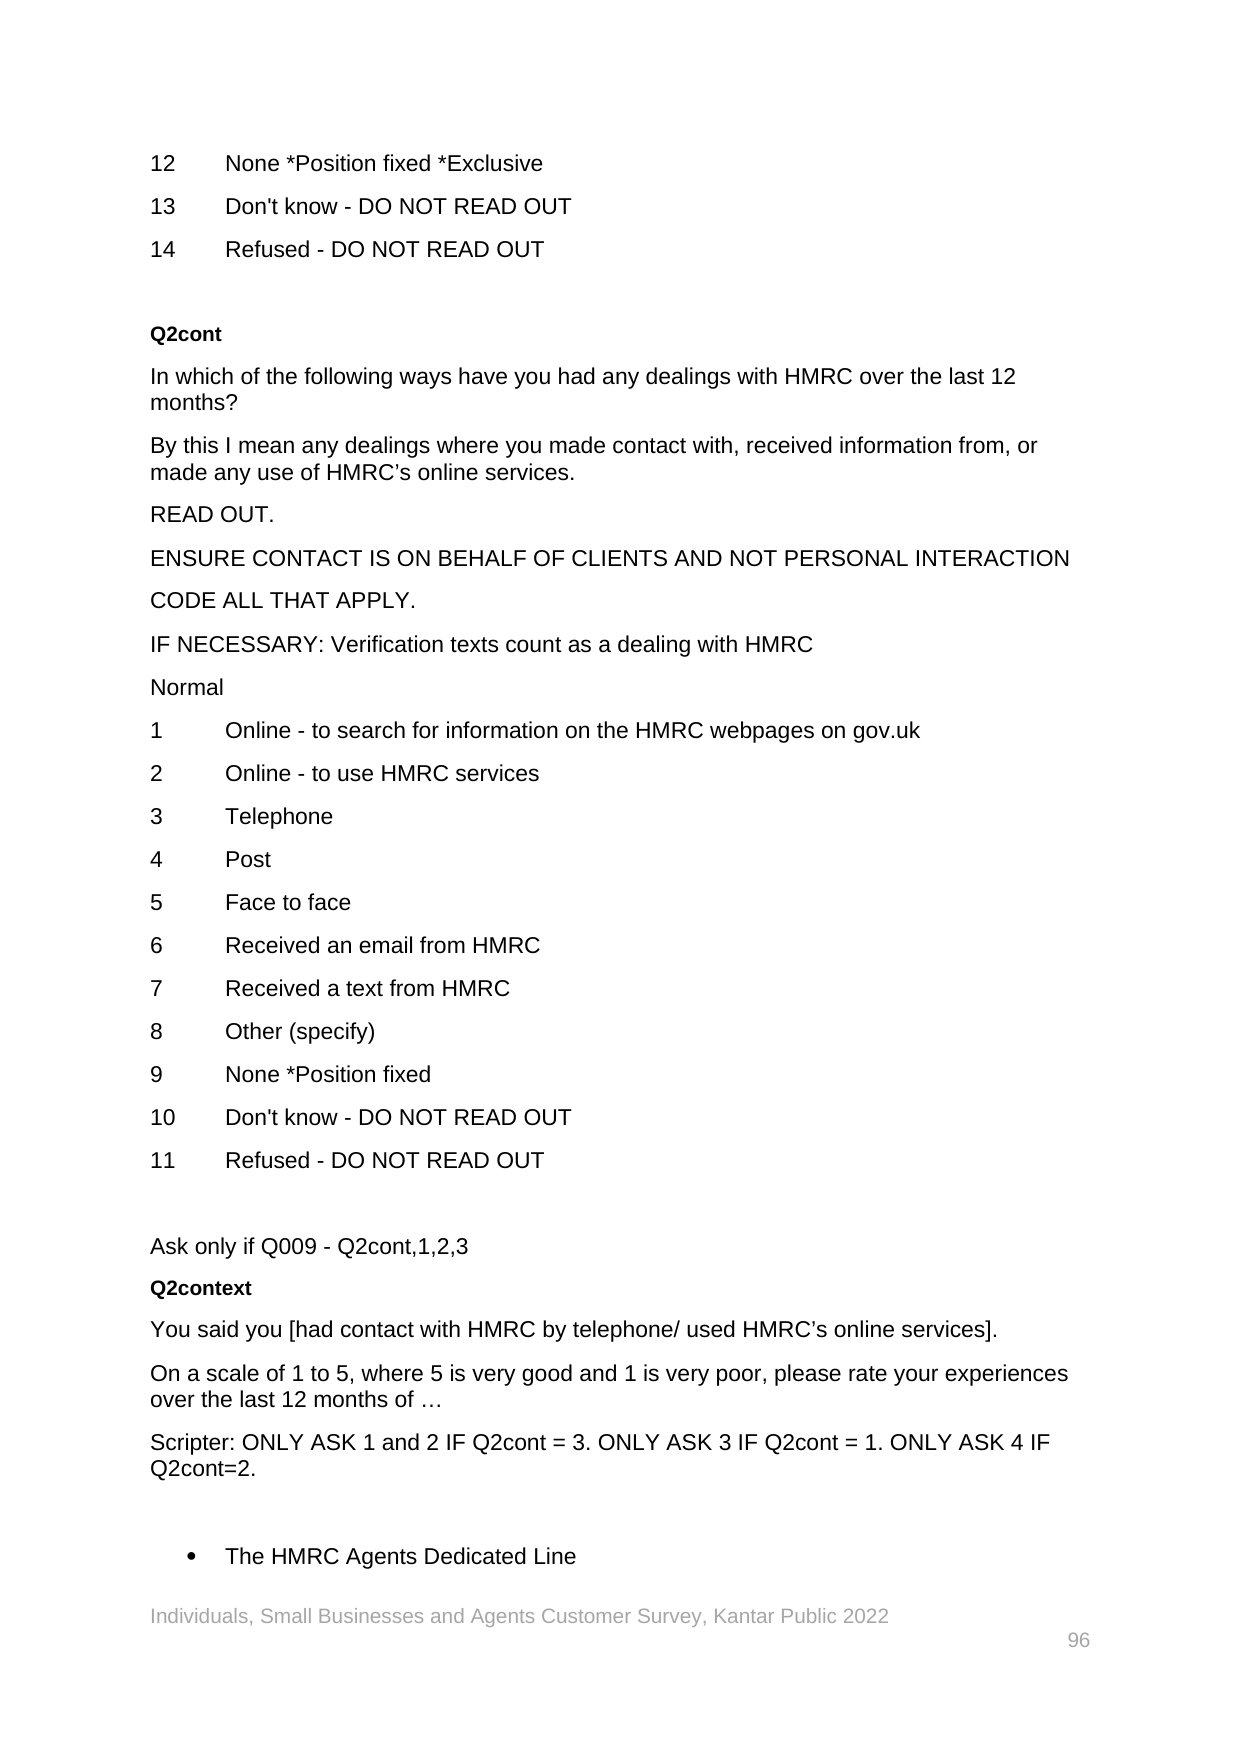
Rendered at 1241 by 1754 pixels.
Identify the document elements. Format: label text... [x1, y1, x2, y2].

text 8 Other (specify) [150, 1018, 1090, 1044]
text Q2context [150, 1276, 1090, 1300]
text 12 None *Position fixed *Exclusive [150, 150, 1090, 176]
text 11 Refused - DO NOT READ OUT [150, 1147, 1090, 1173]
text 3 Telephone [150, 803, 1090, 829]
text IF NECESSARY: Verification texts count as a dealing with HMRC [150, 631, 1090, 657]
text 2 Online - to use HMRC services [150, 759, 1090, 786]
text 7 Received a text from HMRC [150, 975, 1090, 1001]
text Q2cont [150, 322, 1090, 346]
text 6 Received an email from HMRC [150, 932, 1090, 958]
text 10 Don't know - DO NOT READ OUT [150, 1104, 1090, 1130]
text READ OUT. [150, 501, 1090, 528]
text 14 Refused - DO NOT READ OUT [150, 236, 1090, 262]
text CODE ALL THAT APPLY. [150, 587, 1090, 614]
text 5 Face to face [150, 889, 1090, 915]
text You said you [had contact with HMRC by telephone/ used HMRC’s online services]. [150, 1316, 1090, 1343]
text Ask only if Q009 - Q2cont,1,2,3 [150, 1233, 1090, 1259]
text In which of the following ways have you had any dealings with HMRC over the last 12 months? [150, 363, 1090, 415]
text 9 None *Position fixed [150, 1061, 1090, 1087]
list The HMRC Agents Dedicated Line [187, 1541, 1090, 1570]
text 1 Online - to search for information on the HMRC webpages on gov.uk [150, 717, 1090, 743]
text By this I mean any dealings where you made contact with, received information from, or made any use of HMRC’s online services. [150, 432, 1090, 485]
text ENSURE CONTACT IS ON BEHALF OF CLIENTS AND NOT PERSONAL INTERACTION [150, 544, 1090, 571]
text 4 Post [150, 846, 1090, 872]
text 13 Don't know - DO NOT READ OUT [150, 193, 1090, 219]
text On a scale of 1 to 5, where 5 is very good and 1 is very poor, please rate your experiences over the last 12 months of … [150, 1359, 1090, 1412]
text Scripter: ONLY ASK 1 and 2 IF Q2cont = 3. ONLY ASK 3 IF Q2cont = 1. ONLY ASK 4 IF Q2cont=2. [150, 1429, 1090, 1482]
text Normal [150, 673, 1090, 700]
